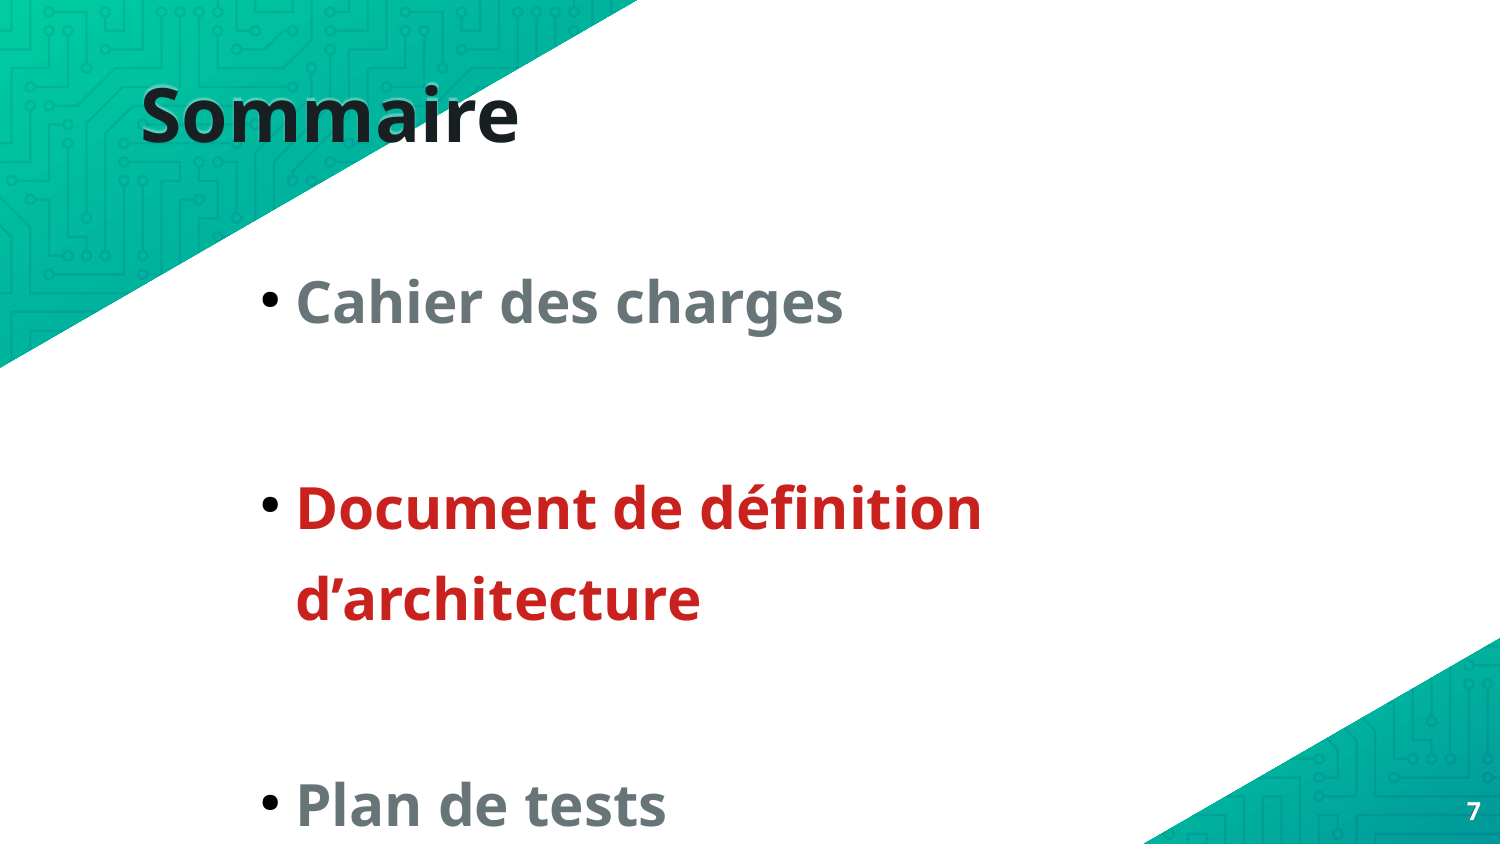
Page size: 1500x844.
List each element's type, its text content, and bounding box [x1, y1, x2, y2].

title Sommaire [140, 78, 1360, 160]
list Cahier des charges Document de définition d’architecture Plan de tests [259, 249, 1371, 764]
slide_number [1391, 779, 1482, 844]
